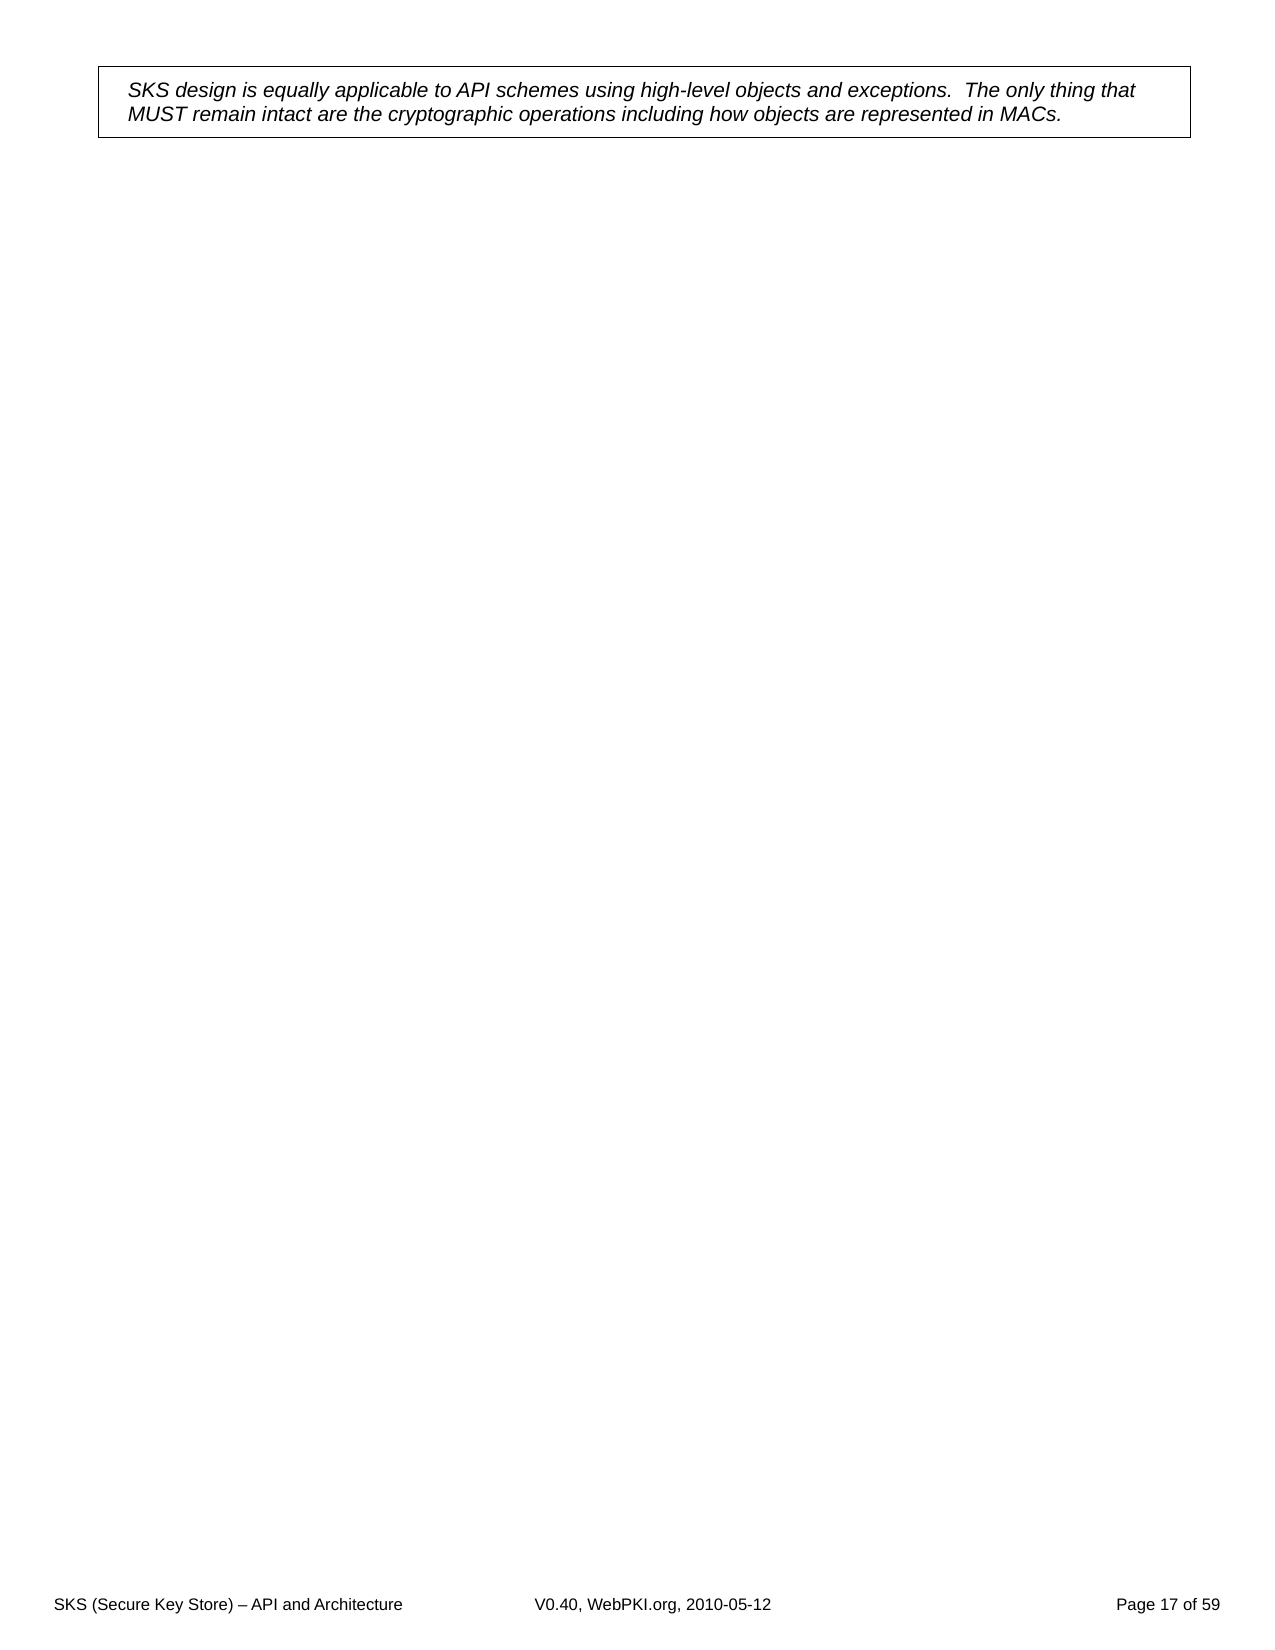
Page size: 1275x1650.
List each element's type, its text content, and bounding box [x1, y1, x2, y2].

table_header SKS design is equally applicable to API schemes using high-level objects and exceptions. The only thing that MUST remain intact are the cryptographic operations including how objects are represented in MACs. [99, 67, 1190, 137]
